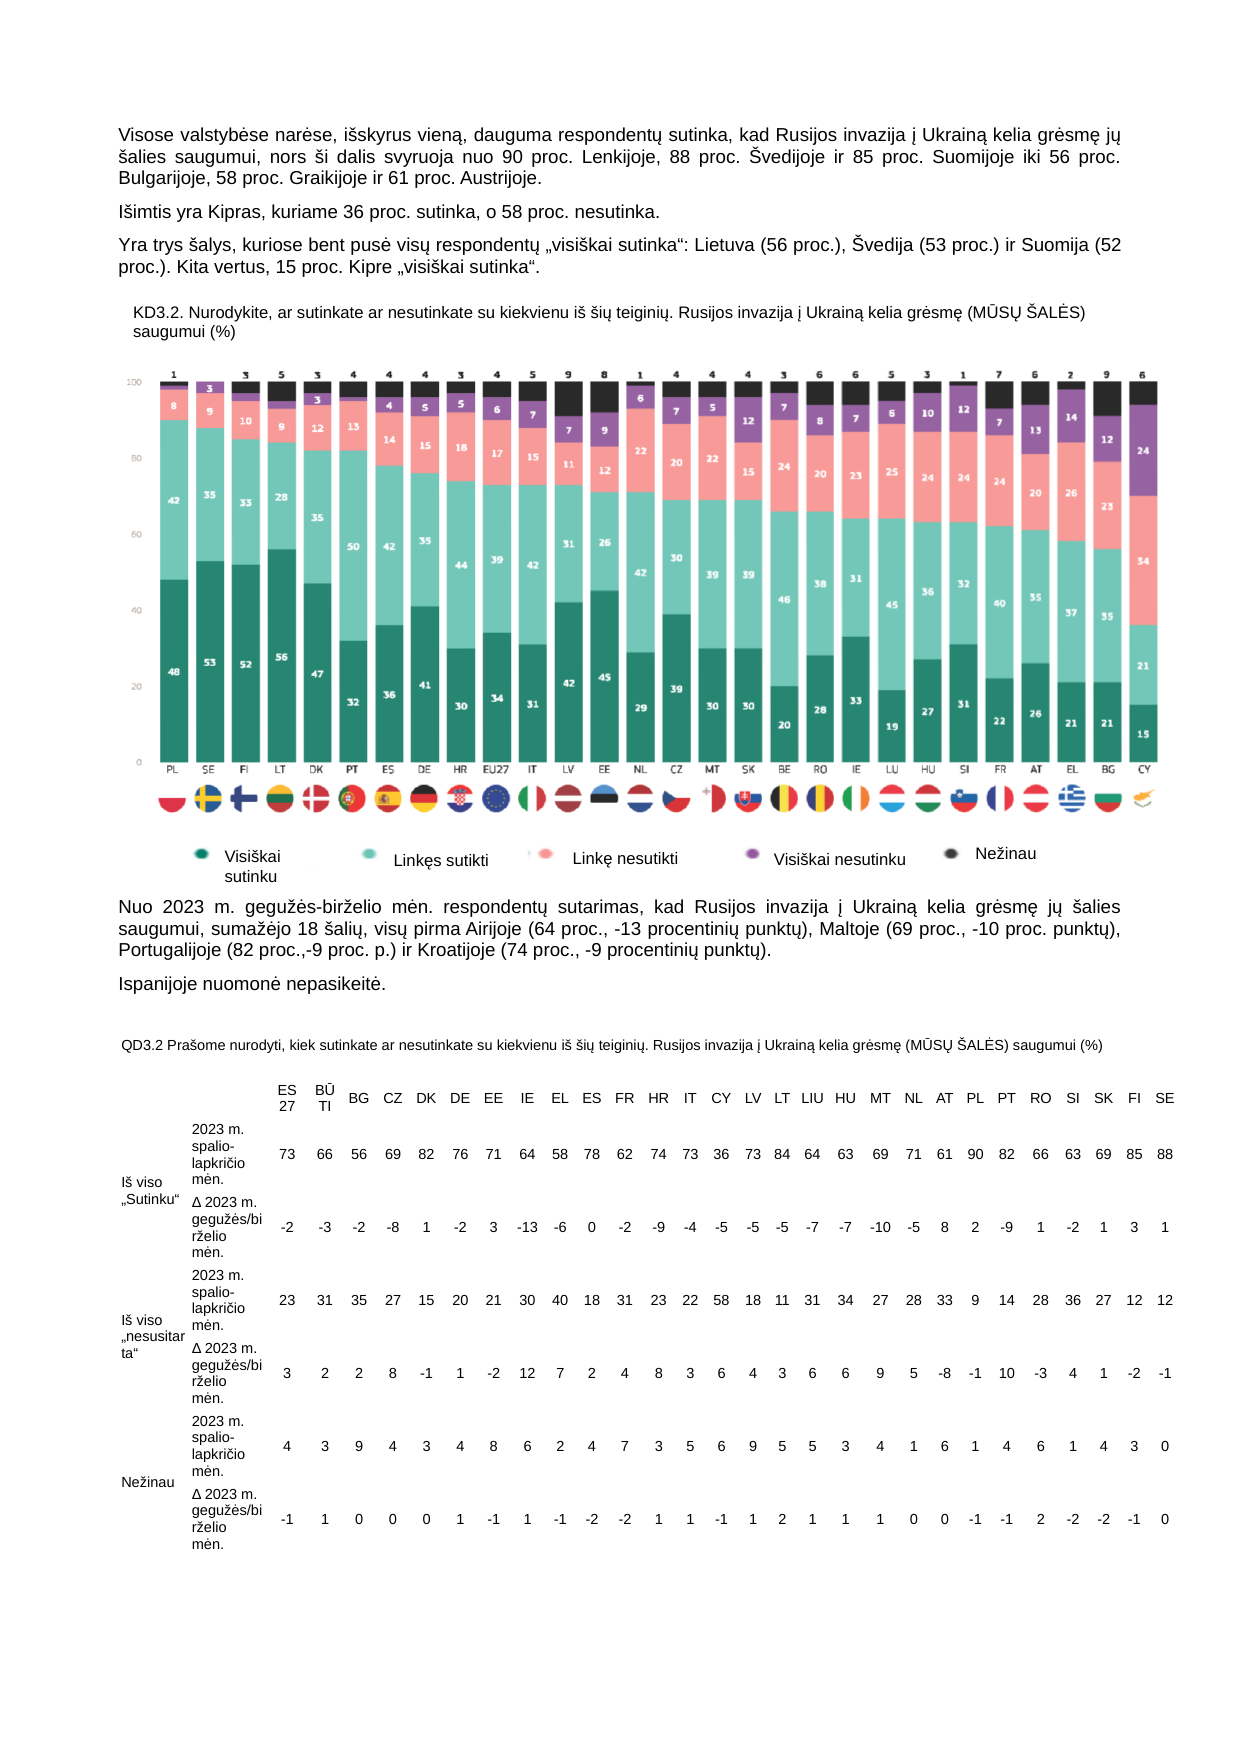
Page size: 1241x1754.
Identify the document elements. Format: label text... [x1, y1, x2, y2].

table_cell 66 [1023, 1118, 1059, 1191]
table_cell 5 [676, 1410, 704, 1482]
table_cell 58 [545, 1118, 575, 1191]
table_cell NL [898, 1079, 929, 1118]
table_cell -2 [1120, 1337, 1148, 1409]
table_cell 2023 m. spalio-lapkričio mėn. [189, 1118, 266, 1191]
table_cell -3 [308, 1191, 341, 1264]
table_cell ES 27 [266, 1079, 308, 1118]
table_cell [863, 1056, 898, 1078]
table_cell 3 [676, 1337, 704, 1409]
table_cell ES [575, 1079, 608, 1118]
table_cell [1087, 1056, 1120, 1078]
picture [179, 835, 966, 873]
table_cell -4 [676, 1191, 704, 1264]
table_cell HR [641, 1079, 676, 1118]
table_cell 3 [641, 1410, 676, 1482]
table_cell FI [1120, 1079, 1148, 1118]
table_cell 85 [1120, 1118, 1148, 1191]
table_cell LV [738, 1079, 768, 1118]
table_cell 4 [575, 1410, 608, 1482]
table_cell 1 [1149, 1191, 1181, 1264]
table_cell 61 [929, 1118, 960, 1191]
table_cell -1 [266, 1483, 308, 1555]
table_cell 73 [676, 1118, 704, 1191]
table_cell 4 [266, 1410, 308, 1482]
table_cell -13 [510, 1191, 544, 1264]
table_cell 2023 m. spalio-lapkričio mėn. [189, 1264, 266, 1337]
table_cell -7 [828, 1191, 863, 1264]
table_cell 1 [308, 1483, 341, 1555]
table_cell 31 [796, 1264, 828, 1337]
table_cell 71 [898, 1118, 929, 1191]
table_cell 63 [828, 1118, 863, 1191]
table_cell [641, 1056, 676, 1078]
table_cell 6 [704, 1337, 738, 1409]
table_cell -5 [704, 1191, 738, 1264]
table_cell -8 [376, 1191, 409, 1264]
table_cell 1 [960, 1410, 991, 1482]
table_cell 18 [738, 1264, 768, 1337]
table_cell 5 [768, 1410, 796, 1482]
table_cell -2 [341, 1191, 376, 1264]
table_cell 2 [308, 1337, 341, 1409]
table_cell [118, 1079, 189, 1118]
table_cell 23 [641, 1264, 676, 1337]
table_cell PT [991, 1079, 1023, 1118]
table_cell -3 [1023, 1337, 1059, 1409]
table_cell -2 [608, 1191, 641, 1264]
table_cell [409, 1056, 443, 1078]
table_cell [477, 1056, 510, 1078]
table_cell [704, 1056, 738, 1078]
table_cell 64 [510, 1118, 544, 1191]
table_cell 73 [738, 1118, 768, 1191]
table_cell -5 [768, 1191, 796, 1264]
table_cell [768, 1056, 796, 1078]
table_cell CY [704, 1079, 738, 1118]
table_cell 4 [991, 1410, 1023, 1482]
table_cell -7 [796, 1191, 828, 1264]
table_cell -1 [991, 1483, 1023, 1555]
table_cell 4 [738, 1337, 768, 1409]
table_header QD3.2 Prašome nurodyti, kiek sutinkate ar nesutinkate su kiekvienu iš šių teiginių. Rusijos invazija į Ukrainą kelia grėsmę (MŪSŲ ŠALĖS) saugumui (%) [118, 1033, 1181, 1056]
table_cell LT [768, 1079, 796, 1118]
table_cell 30 [510, 1264, 544, 1337]
table_cell [308, 1056, 341, 1078]
table_cell 0 [929, 1483, 960, 1555]
text Yra trys šalys, kuriose bent pusė visų respondentų „visiškai sutinka“: Lietuva (56 proc.), Švedija (53 proc.) ir Suomija (52 proc.). Kita vertus, 15 proc. Kipre „visiškai sutinka“. [118, 234, 1122, 277]
text Nuo 2023 m. gegužės-birželio mėn. respondentų sutarimas, kad Rusijos invazija į Ukrainą kelia grėsmę jų šalies saugumui, sumažėjo 18 šalių, visų pirma Airijoje (64 proc., -13 procentinių punktų), Maltoje (69 proc., -10 proc. punktų), Portugalijoje (82 proc.,-9 proc. p.) ir Kroatijoje (74 proc., -9 procentinių punktų). [118, 289, 1122, 960]
table_cell -1 [477, 1483, 510, 1555]
table_cell 12 [1149, 1264, 1181, 1337]
table_cell [341, 1056, 376, 1078]
table_cell 74 [641, 1118, 676, 1191]
table_cell 40 [545, 1264, 575, 1337]
table_cell HU [828, 1079, 863, 1118]
table_cell 66 [308, 1118, 341, 1191]
table_cell 36 [1059, 1264, 1087, 1337]
text Visose valstybėse narėse, išskyrus vieną, dauguma respondentų sutinka, kad Rusijos invazija į Ukrainą kelia grėsmę jų šalies saugumui, nors ši dalis svyruoja nuo 90 proc. Lenkijoje, 88 proc. Švedijoje ir 85 proc. Suomijoje iki 56 proc. Bulgarijoje, 58 proc. Graikijoje ir 61 proc. Austrijoje. [118, 124, 1122, 189]
table_cell Iš viso „Sutinku“ [118, 1118, 189, 1264]
table_cell 7 [608, 1410, 641, 1482]
table_cell -5 [898, 1191, 929, 1264]
table_cell 27 [376, 1264, 409, 1337]
table_cell 1 [1059, 1410, 1087, 1482]
table_cell MT [863, 1079, 898, 1118]
table_cell 2023 m. spalio-lapkričio mėn. [189, 1410, 266, 1482]
table_cell 76 [443, 1118, 477, 1191]
table_cell [898, 1056, 929, 1078]
table_cell 63 [1059, 1118, 1087, 1191]
table_cell 69 [863, 1118, 898, 1191]
table_cell [118, 1056, 189, 1078]
table_cell -2 [477, 1337, 510, 1409]
table_cell -5 [738, 1191, 768, 1264]
table_cell -1 [960, 1337, 991, 1409]
table_cell 0 [575, 1191, 608, 1264]
table_cell 1 [676, 1483, 704, 1555]
table_cell 1 [828, 1483, 863, 1555]
table_cell 1 [641, 1483, 676, 1555]
table_cell 2 [341, 1337, 376, 1409]
table_cell 12 [1120, 1264, 1148, 1337]
table_cell 90 [960, 1118, 991, 1191]
table_cell 4 [608, 1337, 641, 1409]
table_cell IE [510, 1079, 544, 1118]
table_cell 8 [477, 1410, 510, 1482]
table_cell 28 [1023, 1264, 1059, 1337]
table_cell 36 [704, 1118, 738, 1191]
table_cell 20 [443, 1264, 477, 1337]
table_cell -1 [1149, 1337, 1181, 1409]
table_cell 8 [376, 1337, 409, 1409]
table_cell 1 [863, 1483, 898, 1555]
table_cell [545, 1056, 575, 1078]
table_cell -9 [991, 1191, 1023, 1264]
table_cell 11 [768, 1264, 796, 1337]
table_cell SK [1087, 1079, 1120, 1118]
table_cell 9 [341, 1410, 376, 1482]
table_cell 1 [1087, 1191, 1120, 1264]
table_cell -2 [608, 1483, 641, 1555]
table_cell 33 [929, 1264, 960, 1337]
table_cell 5 [898, 1337, 929, 1409]
table_cell [1120, 1056, 1148, 1078]
table_cell -6 [545, 1191, 575, 1264]
table_cell 10 [991, 1337, 1023, 1409]
table_cell 62 [608, 1118, 641, 1191]
table_cell CZ [376, 1079, 409, 1118]
table_cell -1 [960, 1483, 991, 1555]
table_cell 23 [266, 1264, 308, 1337]
table_cell EE [477, 1079, 510, 1118]
table_cell Nežinau [118, 1410, 189, 1555]
table_cell 9 [738, 1410, 768, 1482]
table_cell 6 [510, 1410, 544, 1482]
table_cell 12 [510, 1337, 544, 1409]
table_cell [1149, 1056, 1181, 1078]
table_cell 3 [266, 1337, 308, 1409]
table_cell 2 [960, 1191, 991, 1264]
table_cell [575, 1056, 608, 1078]
picture [121, 364, 1166, 823]
table_cell 3 [1120, 1410, 1148, 1482]
table_cell [608, 1056, 641, 1078]
table_cell 34 [828, 1264, 863, 1337]
table_cell DK [409, 1079, 443, 1118]
table_cell 73 [266, 1118, 308, 1191]
table_cell [443, 1056, 477, 1078]
table_cell 3 [409, 1410, 443, 1482]
table_cell 82 [409, 1118, 443, 1191]
table_cell EL [545, 1079, 575, 1118]
table_cell 69 [1087, 1118, 1120, 1191]
table_cell 6 [828, 1337, 863, 1409]
table_cell [1023, 1056, 1059, 1078]
table_cell PL [960, 1079, 991, 1118]
table_cell 4 [1059, 1337, 1087, 1409]
table_cell [738, 1056, 768, 1078]
table_cell FR [608, 1079, 641, 1118]
table_cell 31 [308, 1264, 341, 1337]
table_cell 4 [443, 1410, 477, 1482]
table_cell [189, 1079, 266, 1118]
table_cell 56 [341, 1118, 376, 1191]
table_cell -10 [863, 1191, 898, 1264]
table_cell 1 [443, 1337, 477, 1409]
text Išimtis yra Kipras, kuriame 36 proc. sutinka, o 58 proc. nesutinka. [118, 201, 1122, 222]
table_cell 28 [898, 1264, 929, 1337]
table_cell 2 [1023, 1483, 1059, 1555]
table_cell 2 [575, 1337, 608, 1409]
table_cell 22 [676, 1264, 704, 1337]
table_cell DE [443, 1079, 477, 1118]
table_cell [189, 1056, 266, 1078]
table_cell 7 [545, 1337, 575, 1409]
table_cell [510, 1056, 544, 1078]
table_cell 14 [991, 1264, 1023, 1337]
table_cell AT [929, 1079, 960, 1118]
table_cell 0 [376, 1483, 409, 1555]
table_cell -2 [1059, 1191, 1087, 1264]
table_cell 15 [409, 1264, 443, 1337]
table_cell 1 [796, 1483, 828, 1555]
table_cell LIU [796, 1079, 828, 1118]
table_cell 1 [1087, 1337, 1120, 1409]
table_cell Δ 2023 m. gegužės/birželio mėn. [189, 1483, 266, 1555]
table_cell 31 [608, 1264, 641, 1337]
table_cell 2 [768, 1483, 796, 1555]
table_cell 27 [1087, 1264, 1120, 1337]
table_cell [676, 1056, 704, 1078]
table_cell -1 [409, 1337, 443, 1409]
table_cell RO [1023, 1079, 1059, 1118]
table_cell 69 [376, 1118, 409, 1191]
table_cell 0 [1149, 1483, 1181, 1555]
table_cell 6 [704, 1410, 738, 1482]
table_cell 35 [341, 1264, 376, 1337]
table_cell 0 [1149, 1410, 1181, 1482]
table_cell -1 [704, 1483, 738, 1555]
table_cell 27 [863, 1264, 898, 1337]
table_cell [266, 1056, 308, 1078]
table_cell 2 [545, 1410, 575, 1482]
table_cell -2 [1059, 1483, 1087, 1555]
table_cell 21 [477, 1264, 510, 1337]
table_cell -1 [1120, 1483, 1148, 1555]
table_cell -8 [929, 1337, 960, 1409]
table_cell 6 [1023, 1410, 1059, 1482]
table_cell [376, 1056, 409, 1078]
table_cell -2 [1087, 1483, 1120, 1555]
table_cell [828, 1056, 863, 1078]
table_cell [991, 1056, 1023, 1078]
table_cell 3 [828, 1410, 863, 1482]
table_cell IT [676, 1079, 704, 1118]
table_cell 1 [409, 1191, 443, 1264]
table_cell Iš viso „nesusitarta“ [118, 1264, 189, 1409]
table_cell 82 [991, 1118, 1023, 1191]
table_cell [929, 1056, 960, 1078]
table_cell 3 [1120, 1191, 1148, 1264]
table_cell 64 [796, 1118, 828, 1191]
table_cell 71 [477, 1118, 510, 1191]
table_cell 1 [443, 1483, 477, 1555]
table_cell Δ 2023 m. gegužės/birželio mėn. [189, 1191, 266, 1264]
table_cell 18 [575, 1264, 608, 1337]
table_cell 1 [898, 1410, 929, 1482]
table_cell 3 [477, 1191, 510, 1264]
table_cell 4 [863, 1410, 898, 1482]
table_cell 1 [510, 1483, 544, 1555]
text Ispanijoje nuomonė nepasikeitė. [118, 972, 1122, 994]
table_cell 6 [796, 1337, 828, 1409]
table_cell BG [341, 1079, 376, 1118]
table_cell -1 [545, 1483, 575, 1555]
table_cell 3 [308, 1410, 341, 1482]
table_cell 84 [768, 1118, 796, 1191]
table_cell 1 [1023, 1191, 1059, 1264]
table_cell 58 [704, 1264, 738, 1337]
table_cell -2 [266, 1191, 308, 1264]
table_cell 4 [376, 1410, 409, 1482]
table_cell -9 [641, 1191, 676, 1264]
table_cell -2 [575, 1483, 608, 1555]
table_cell 0 [898, 1483, 929, 1555]
table_cell 1 [738, 1483, 768, 1555]
table_cell 0 [409, 1483, 443, 1555]
table_cell 9 [863, 1337, 898, 1409]
table_cell 78 [575, 1118, 608, 1191]
table_cell 8 [641, 1337, 676, 1409]
table_cell 8 [929, 1191, 960, 1264]
table_cell [960, 1056, 991, 1078]
table_cell [1059, 1056, 1087, 1078]
table_cell 9 [960, 1264, 991, 1337]
table_cell 88 [1149, 1118, 1181, 1191]
table_cell 3 [768, 1337, 796, 1409]
table_cell 0 [341, 1483, 376, 1555]
table_cell 4 [1087, 1410, 1120, 1482]
table_cell Δ 2023 m. gegužės/birželio mėn. [189, 1337, 266, 1409]
table_cell [796, 1056, 828, 1078]
table_cell 5 [796, 1410, 828, 1482]
table_cell 6 [929, 1410, 960, 1482]
table_cell BŪTI [308, 1079, 341, 1118]
table_cell -2 [443, 1191, 477, 1264]
table_cell SI [1059, 1079, 1087, 1118]
table_cell SE [1149, 1079, 1181, 1118]
